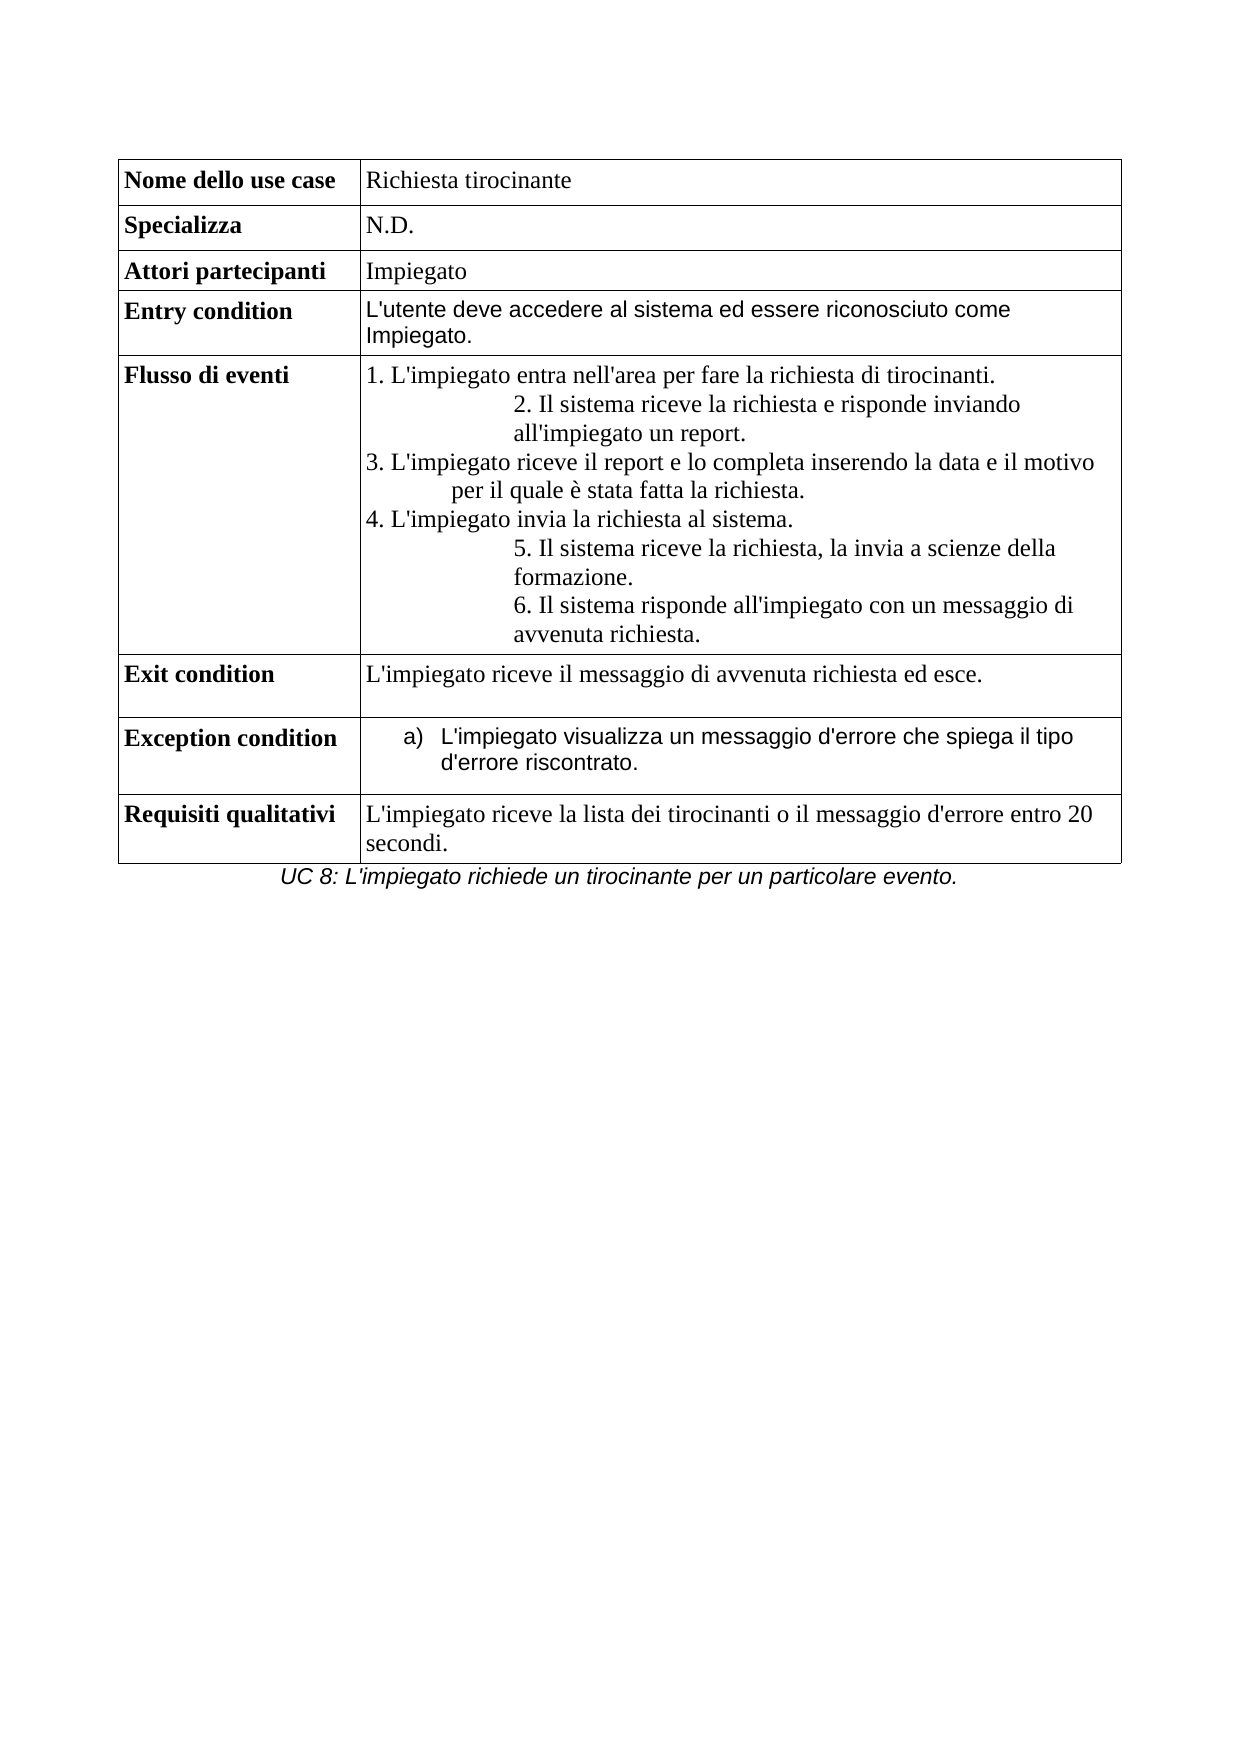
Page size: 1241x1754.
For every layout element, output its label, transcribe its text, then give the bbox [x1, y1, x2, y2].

table_cell Exit condition [119, 655, 360, 717]
table_cell Attori partecipanti [119, 251, 360, 290]
text UC 8: L'impiegato richiede un tirocinante per un particolare evento. [118, 863, 1122, 889]
table_cell Impiegato [361, 251, 1121, 290]
table_cell Exception condition [119, 718, 360, 794]
table_cell L'impiegato riceve il messaggio di avvenuta richiesta ed esce. [361, 655, 1121, 717]
table_cell N.D. [361, 206, 1121, 250]
table_cell L'utente deve accedere al sistema ed essere riconosciuto come Impiegato. [361, 291, 1121, 354]
table_cell L'impiegato entra nell'area per fare la richiesta di tirocinanti. Il sistema riceve la richiesta e risponde inviando all'impiegato un report. L'impiegato riceve il report e lo completa inserendo la data e il motivo per il quale è stata fatta la richiesta. L'impiegato invia la richiesta al sistema. Il sistema riceve la richiesta, la invia a scienze della formazione. Il sistema risponde all'impiegato con un messaggio di avvenuta richiesta. [361, 356, 1121, 654]
table_header Nome dello use case [119, 160, 360, 205]
table_cell Specializza [119, 206, 360, 250]
table_cell Requisiti qualitativi [119, 795, 360, 863]
table_cell Flusso di eventi [119, 356, 360, 654]
table_cell L'impiegato riceve la lista dei tirocinanti o il messaggio d'errore entro 20 secondi. [361, 795, 1121, 863]
table_header Richiesta tirocinante [361, 160, 1121, 205]
table_cell L'impiegato visualizza un messaggio d'errore che spiega il tipo d'errore riscontrato. [361, 718, 1121, 794]
table_cell Entry condition [119, 291, 360, 354]
